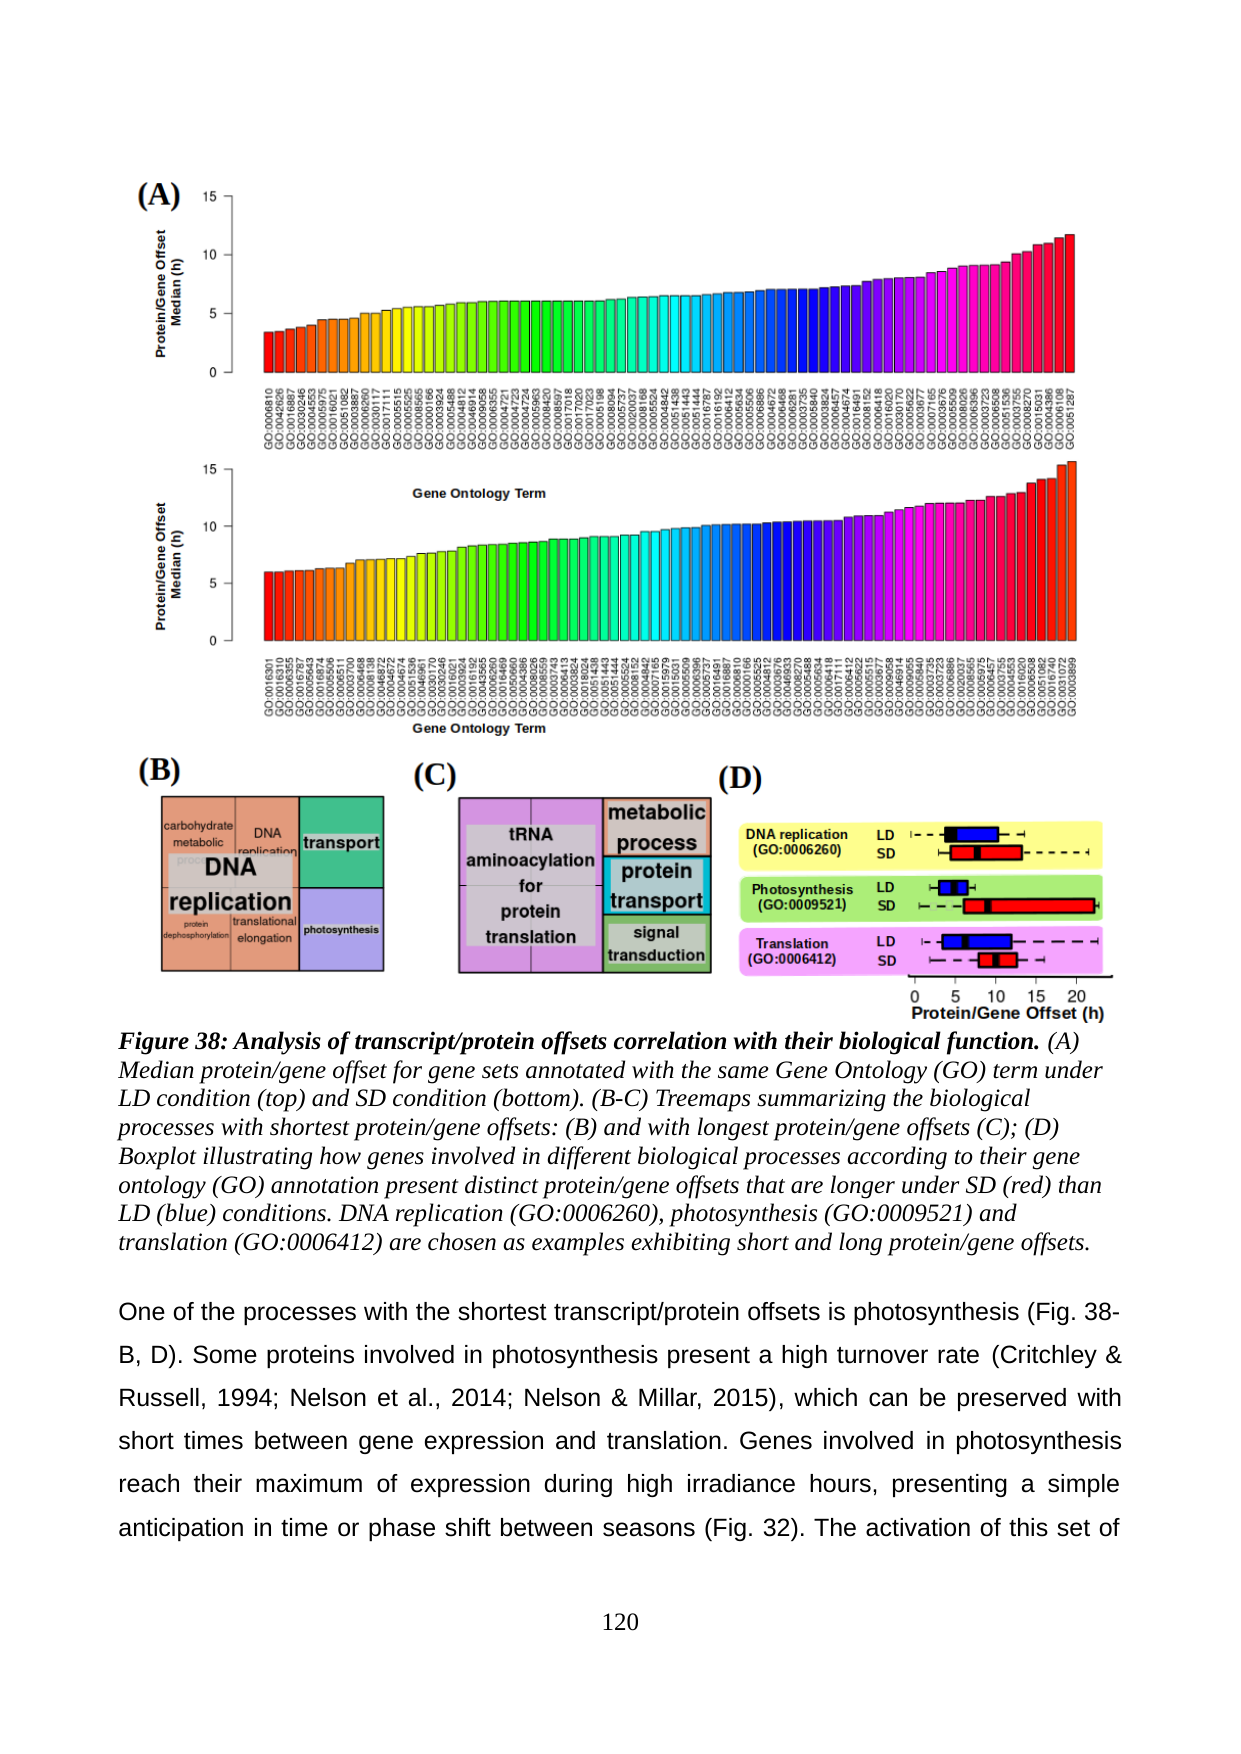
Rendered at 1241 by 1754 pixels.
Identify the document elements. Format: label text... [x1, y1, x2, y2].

text Figure 38: Analysis of transcript/protein offsets correlation with their biological function. (A) Median protein/gene offset for gene sets annotated with the same Gene Ontology (GO) term under LD condition (top) and SD condition (bottom). (B-C) Treemaps summarizing the biological processes with shortest protein/gene offsets: (B) and with longest protein/gene offsets (C); (D) Boxplot illustrating how genes involved in different biological processes according to their gene ontology (GO) annotation present distinct protein/gene offsets that are longer under SD (red) than LD (blue) conditions. DNA replication (GO:0006260), photosynthesis (GO:0009521) and translation (GO:0006412) are chosen as examples exhibiting short and long protein/gene offsets. [118, 1026, 1122, 1256]
text One of the processes with the shortest transcript/protein offsets is photosynthesis (Fig. 38-B, D). Some proteins involved in photosynthesis present a high turnover rate (Critchley & Russell, 1994; Nelson et al., 2014; Nelson & Millar, 2015)⁠, which can be preserved with short times between gene expression and translation. Genes involved in photosynthesis reach their maximum of expression during high irradiance hours, presenting a simple anticipation in time or phase shift between seasons (Fig. 32). The activation of this set of [118, 1256, 1122, 1541]
picture [118, 176, 1123, 1026]
